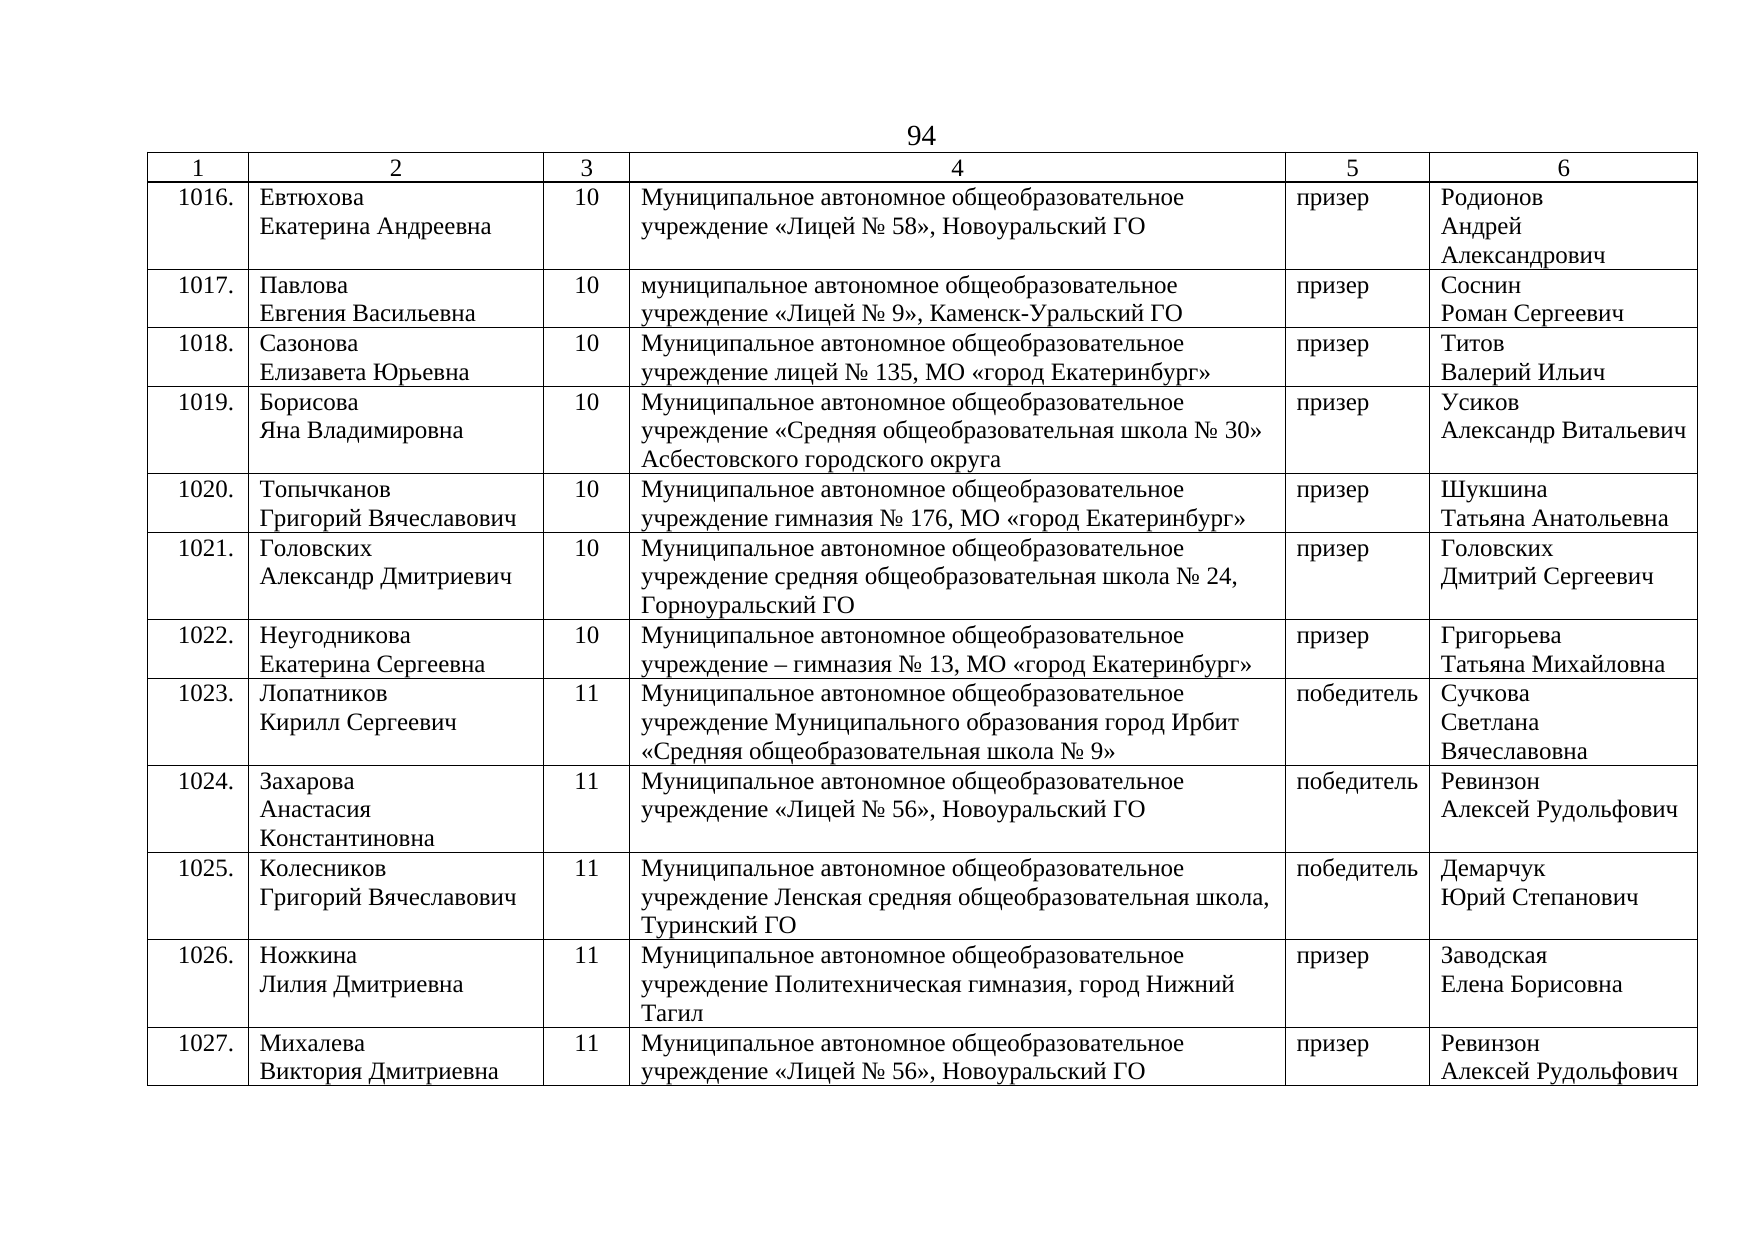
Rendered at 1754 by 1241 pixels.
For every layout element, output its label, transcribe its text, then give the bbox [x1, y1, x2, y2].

table_cell Евтюхова Екатерина Андреевна [249, 183, 543, 269]
table_cell 10 [544, 328, 629, 386]
table_cell Топычканов Григорий Вячеславович [249, 474, 543, 532]
table_cell Головских Александр Дмитриевич [249, 533, 543, 619]
table_cell [148, 620, 248, 677]
table_cell победитель [1286, 679, 1429, 765]
table_cell Заводская Елена Борисовна [1430, 940, 1697, 1027]
table_cell Шукшина Татьяна Анатольевна [1430, 474, 1697, 532]
table_cell Борисова Яна Владимировна [249, 387, 543, 473]
table_cell Лопатников Кирилл Сергеевич [249, 679, 543, 765]
table_cell Ревинзон Алексей Рудольфович [1430, 1028, 1697, 1085]
table_cell [148, 766, 248, 852]
table_cell Сазонова Елизавета Юрьевна [249, 328, 543, 386]
table_cell [148, 474, 248, 532]
table_cell победитель [1286, 853, 1429, 939]
table_cell [148, 940, 248, 1027]
table_cell Муниципальное автономное общеобразовательное учреждение «Средняя общеобразовательная школа № 30» Асбестовского городского округа [630, 387, 1285, 473]
table_cell [148, 183, 248, 269]
table_cell [148, 270, 248, 327]
table_cell призер [1286, 620, 1429, 677]
table_cell Неугодникова Екатерина Сергеевна [249, 620, 543, 677]
table_header 1 [148, 153, 248, 181]
table_cell Ревинзон Алексей Рудольфович [1430, 766, 1697, 852]
table_cell Муниципальное автономное общеобразовательное учреждение лицей № 135, МО «город Екатеринбург» [630, 328, 1285, 386]
table_cell Муниципальное автономное общеобразовательное учреждение «Лицей № 56», Новоуральский ГО [630, 766, 1285, 852]
table_cell победитель [1286, 766, 1429, 852]
table_cell Муниципальное автономное общеобразовательное учреждение Ленская средняя общеобразовательная школа, Туринский ГО [630, 853, 1285, 939]
table_cell Муниципальное автономное общеобразовательное учреждение гимназия № 176, МО «город Екатеринбург» [630, 474, 1285, 532]
table_cell призер [1286, 940, 1429, 1027]
table_cell 11 [544, 940, 629, 1027]
table_cell [148, 679, 248, 765]
table_cell Родионов Андрей Александрович [1430, 183, 1697, 269]
table_cell Ножкина Лилия Дмитриевна [249, 940, 543, 1027]
table_cell 10 [544, 183, 629, 269]
table_header 6 [1430, 153, 1697, 181]
table_cell Михалева Виктория Дмитриевна [249, 1028, 543, 1085]
table_cell [148, 533, 248, 619]
table_cell Головских Дмитрий Сергеевич [1430, 533, 1697, 619]
table_cell призер [1286, 183, 1429, 269]
table_cell [148, 387, 248, 473]
table_cell Захарова Анастасия Константиновна [249, 766, 543, 852]
table_cell 10 [544, 620, 629, 677]
table_cell [148, 853, 248, 939]
table_cell 10 [544, 387, 629, 473]
table_cell 11 [544, 766, 629, 852]
table_cell Муниципальное автономное общеобразовательное учреждение средняя общеобразовательная школа № 24, Горноуральский ГО [630, 533, 1285, 619]
table_cell Усиков Александр Витальевич [1430, 387, 1697, 473]
table_header 5 [1286, 153, 1429, 181]
table_cell 11 [544, 679, 629, 765]
table_cell 10 [544, 474, 629, 532]
table_cell 10 [544, 270, 629, 327]
table_header 4 [630, 153, 1285, 181]
table_cell Муниципальное автономное общеобразовательное учреждение Муниципального образования город Ирбит «Средняя общеобразовательная школа № 9» [630, 679, 1285, 765]
table_cell призер [1286, 328, 1429, 386]
table_cell Соснин Роман Сергеевич [1430, 270, 1697, 327]
table_cell Муниципальное автономное общеобразовательное учреждение Политехническая гимназия, город Нижний Тагил [630, 940, 1285, 1027]
table_cell Григорьева Татьяна Михайловна [1430, 620, 1697, 677]
table_cell призер [1286, 533, 1429, 619]
table_cell призер [1286, 1028, 1429, 1085]
table_header 3 [544, 153, 629, 181]
table_cell [148, 328, 248, 386]
table_cell призер [1286, 474, 1429, 532]
table_cell 11 [544, 853, 629, 939]
table_cell 10 [544, 533, 629, 619]
table_cell муниципальное автономное общеобразовательное учреждение «Лицей № 9», Каменск-Уральский ГО [630, 270, 1285, 327]
table_cell Сучкова Светлана Вячеславовна [1430, 679, 1697, 765]
table_cell [148, 1028, 248, 1085]
table_cell призер [1286, 270, 1429, 327]
table_cell призер [1286, 387, 1429, 473]
table_cell Демарчук Юрий Степанович [1430, 853, 1697, 939]
table_cell Муниципальное автономное общеобразовательное учреждение «Лицей № 56», Новоуральский ГО [630, 1028, 1285, 1085]
table_cell Павлова Евгения Васильевна [249, 270, 543, 327]
table_cell Муниципальное автономное общеобразовательное учреждение – гимназия № 13, МО «город Екатеринбург» [630, 620, 1285, 677]
table_cell Муниципальное автономное общеобразовательное учреждение «Лицей № 58», Новоуральский ГО [630, 183, 1285, 269]
table_header 2 [249, 153, 543, 181]
table_cell Титов Валерий Ильич [1430, 328, 1697, 386]
table_cell 11 [544, 1028, 629, 1085]
table_cell Колесников Григорий Вячеславович [249, 853, 543, 939]
